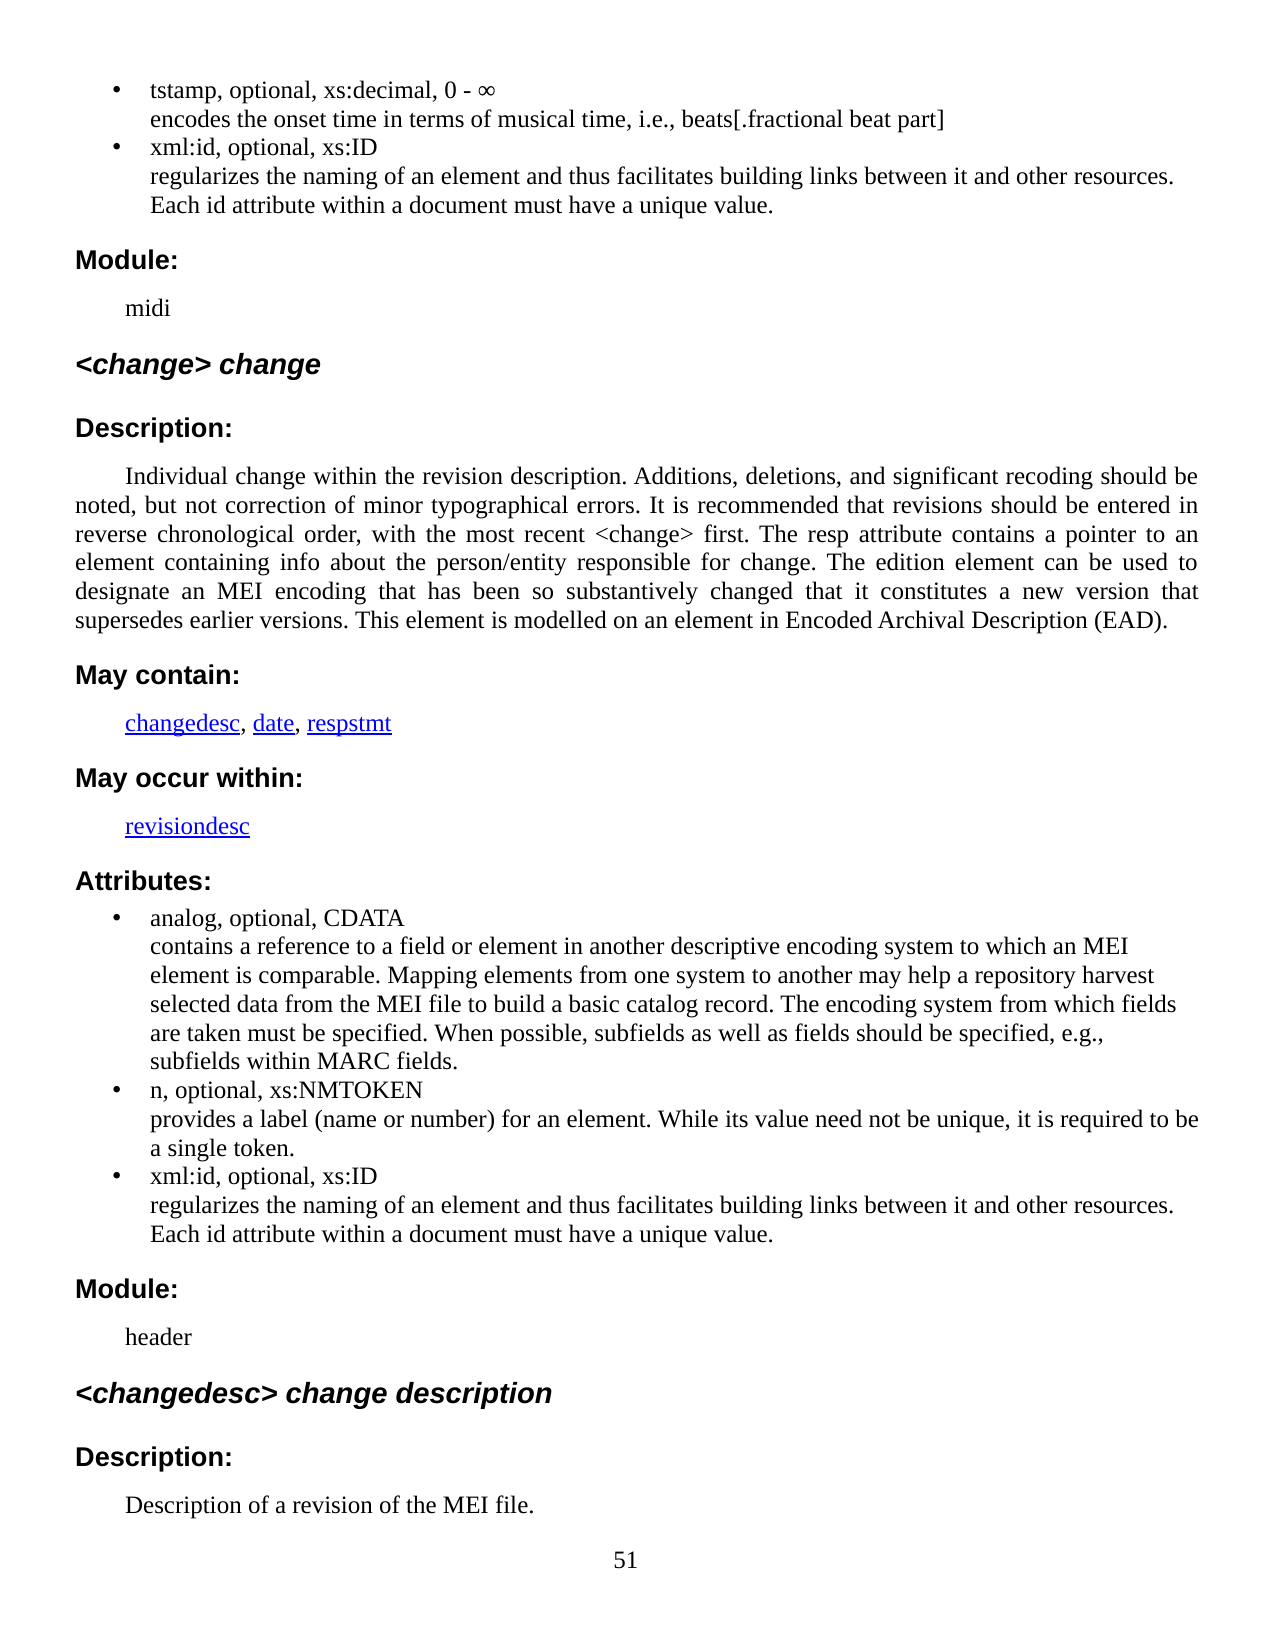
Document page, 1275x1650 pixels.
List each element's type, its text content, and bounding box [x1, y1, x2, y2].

subtitle Module: [75, 244, 1200, 275]
text Description of a revision of the MEI file. [75, 1490, 1200, 1519]
subtitle Description: [75, 1441, 1200, 1472]
subtitle May contain: [75, 659, 1200, 690]
subtitle <changedesc> change description [75, 1376, 1200, 1409]
list n, optional, xs:NMTOKEN provides a label (name or number) for an element. While its value need not be unique, it is required to be a single token. [112, 1075, 1200, 1161]
subtitle Description: [75, 412, 1200, 443]
list tstamp, optional, xs:decimal, 0 - ∞ encodes the onset time in terms of musical time, i.e., beats[.fractional beat part] [112, 75, 1200, 132]
text revisiondesc [75, 811, 1200, 840]
subtitle Module: [75, 1273, 1200, 1304]
list analog, optional, CDATA contains a reference to a field or element in another descriptive encoding system to which an MEI element is comparable. Mapping elements from one system to another may help a repository harvest selected data from the MEI file to build a basic catalog record. The encoding system from which fields are taken must be specified. When possible, subfields as well as fields should be specified, e.g., subfields within MARC fields. [112, 903, 1200, 1075]
text changedesc, date, respstmt [75, 708, 1200, 737]
subtitle <change> change [75, 347, 1200, 381]
list xml:id, optional, xs:ID regularizes the naming of an element and thus facilitates building links between it and other resources. Each id attribute within a document must have a unique value. [112, 1161, 1200, 1248]
subtitle Attributes: [75, 865, 1200, 896]
text Individual change within the revision description. Additions, deletions, and significant recoding should be noted, but not correction of minor typographical errors. It is recommended that revisions should be entered in reverse chronological order, with the most recent <change> first. The resp attribute contains a pointer to an element containing info about the person/entity responsible for change. The edition element can be used to designate an MEI encoding that has been so substantively changed that it constitutes a new version that supersedes earlier versions. This element is modelled on an element in Encoded Archival Description (EAD). [75, 461, 1200, 634]
subtitle May occur within: [75, 762, 1200, 793]
list xml:id, optional, xs:ID regularizes the naming of an element and thus facilitates building links between it and other resources. Each id attribute within a document must have a unique value. [112, 132, 1200, 219]
text header [75, 1322, 1200, 1351]
text midi [75, 293, 1200, 322]
